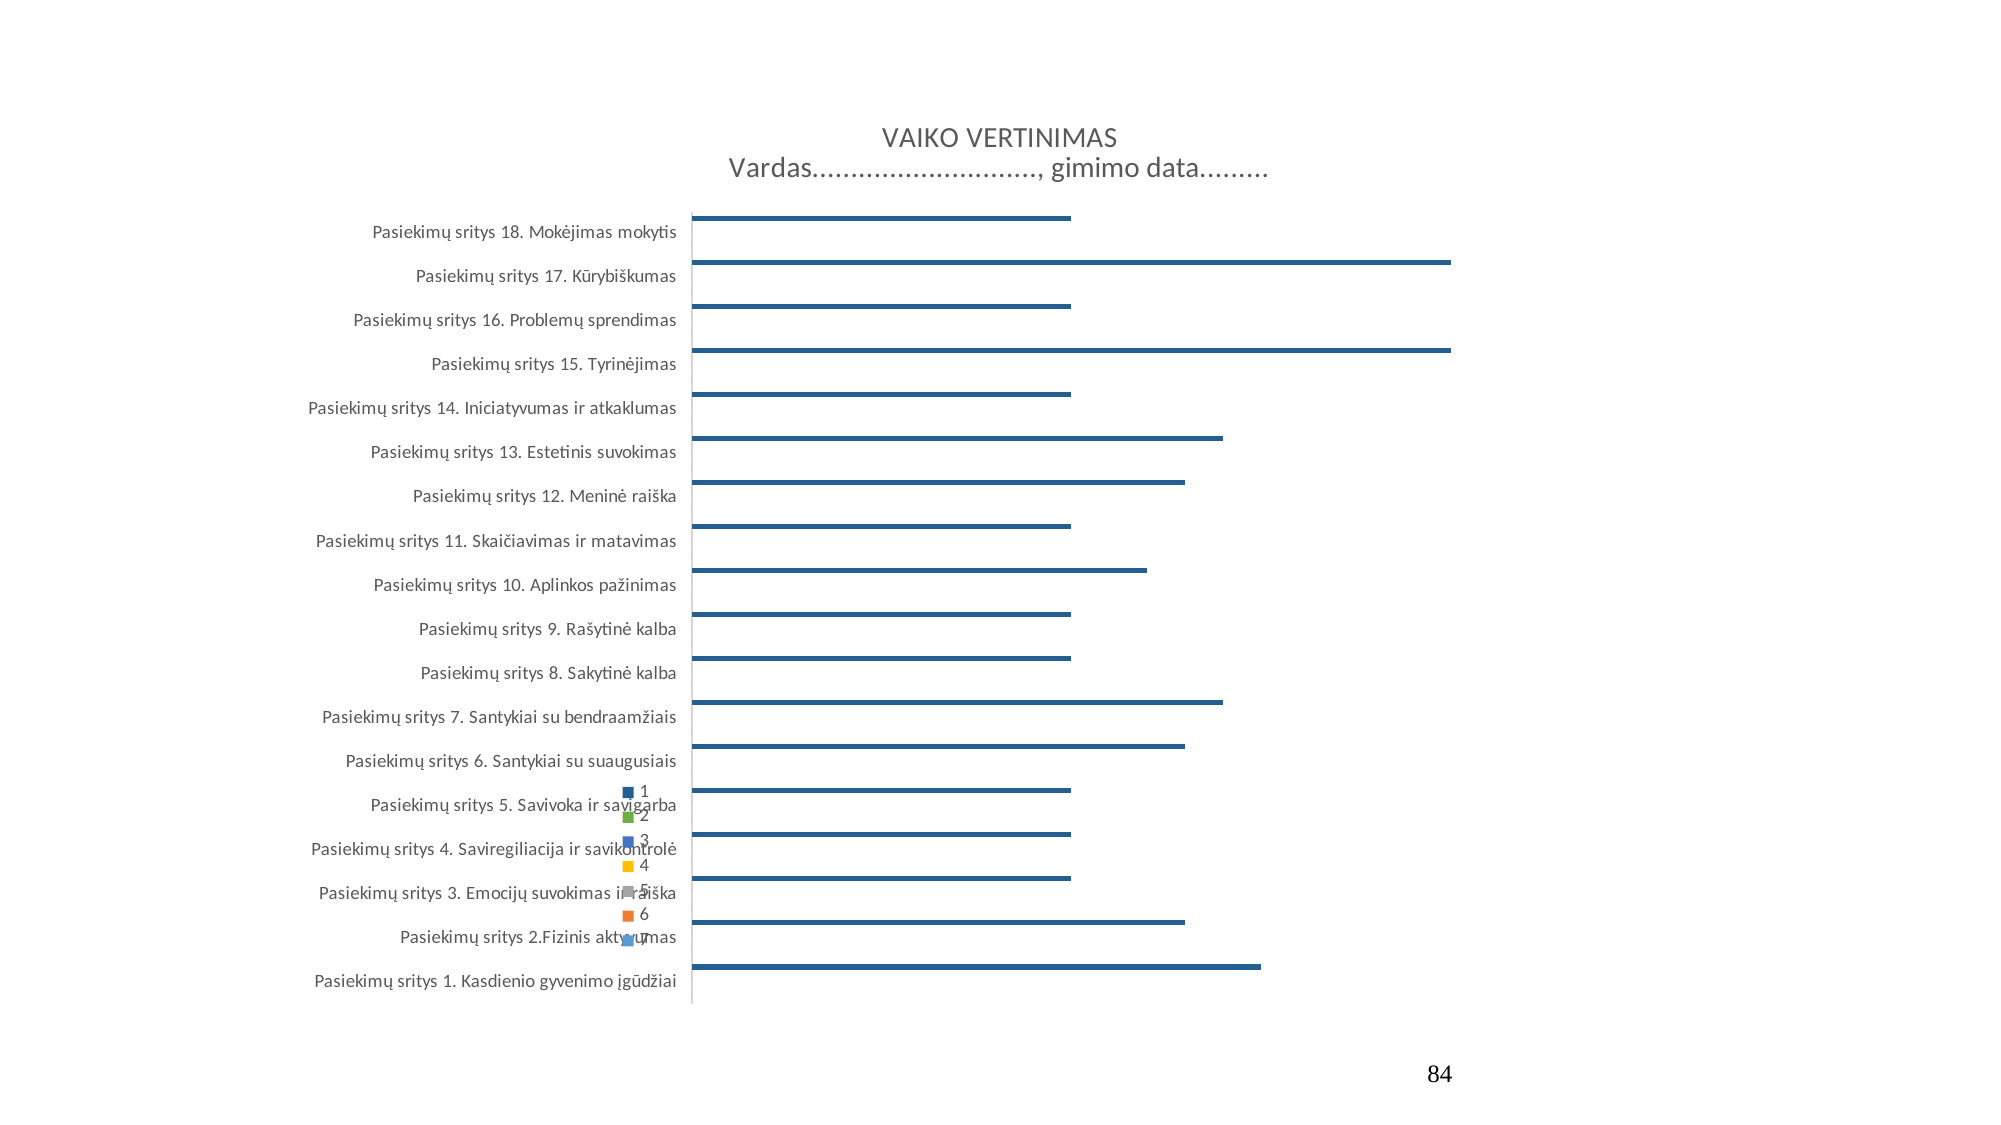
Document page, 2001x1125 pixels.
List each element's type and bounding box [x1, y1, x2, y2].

text_box [1412, 1042, 1863, 1103]
chart [279, 90, 1721, 1024]
